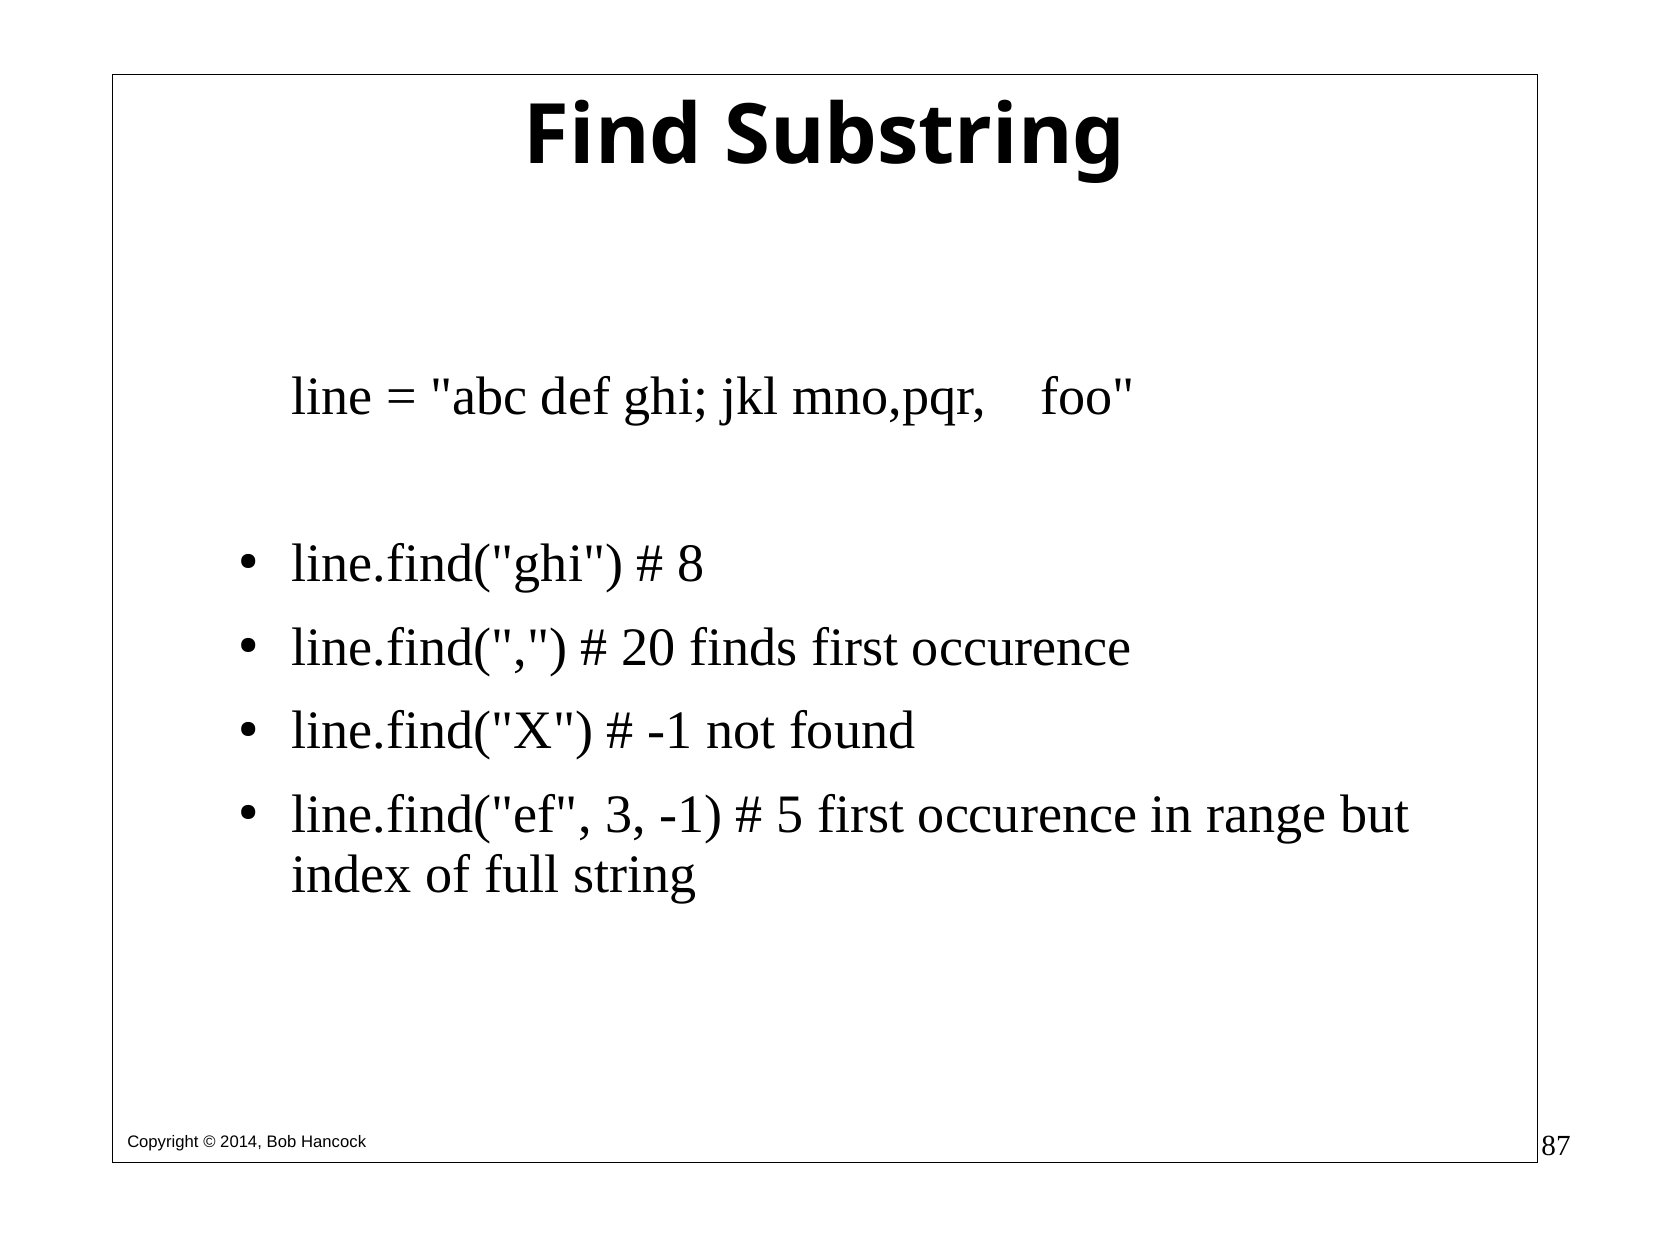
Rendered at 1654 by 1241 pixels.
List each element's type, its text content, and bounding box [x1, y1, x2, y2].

text_box Copyright © 2014, Bob Hancock [112, 1125, 382, 1159]
title Find Substring [112, 75, 1538, 188]
list line = "abc def ghi; jkl mno,pqr, foo" line.find("ghi") # 8 line.find(",") # 20 finds first occurence line.find("X") # -1 not found line.find("ef", 3, -1) # 5 first occurence in range but index of full string [150, 262, 1501, 1126]
